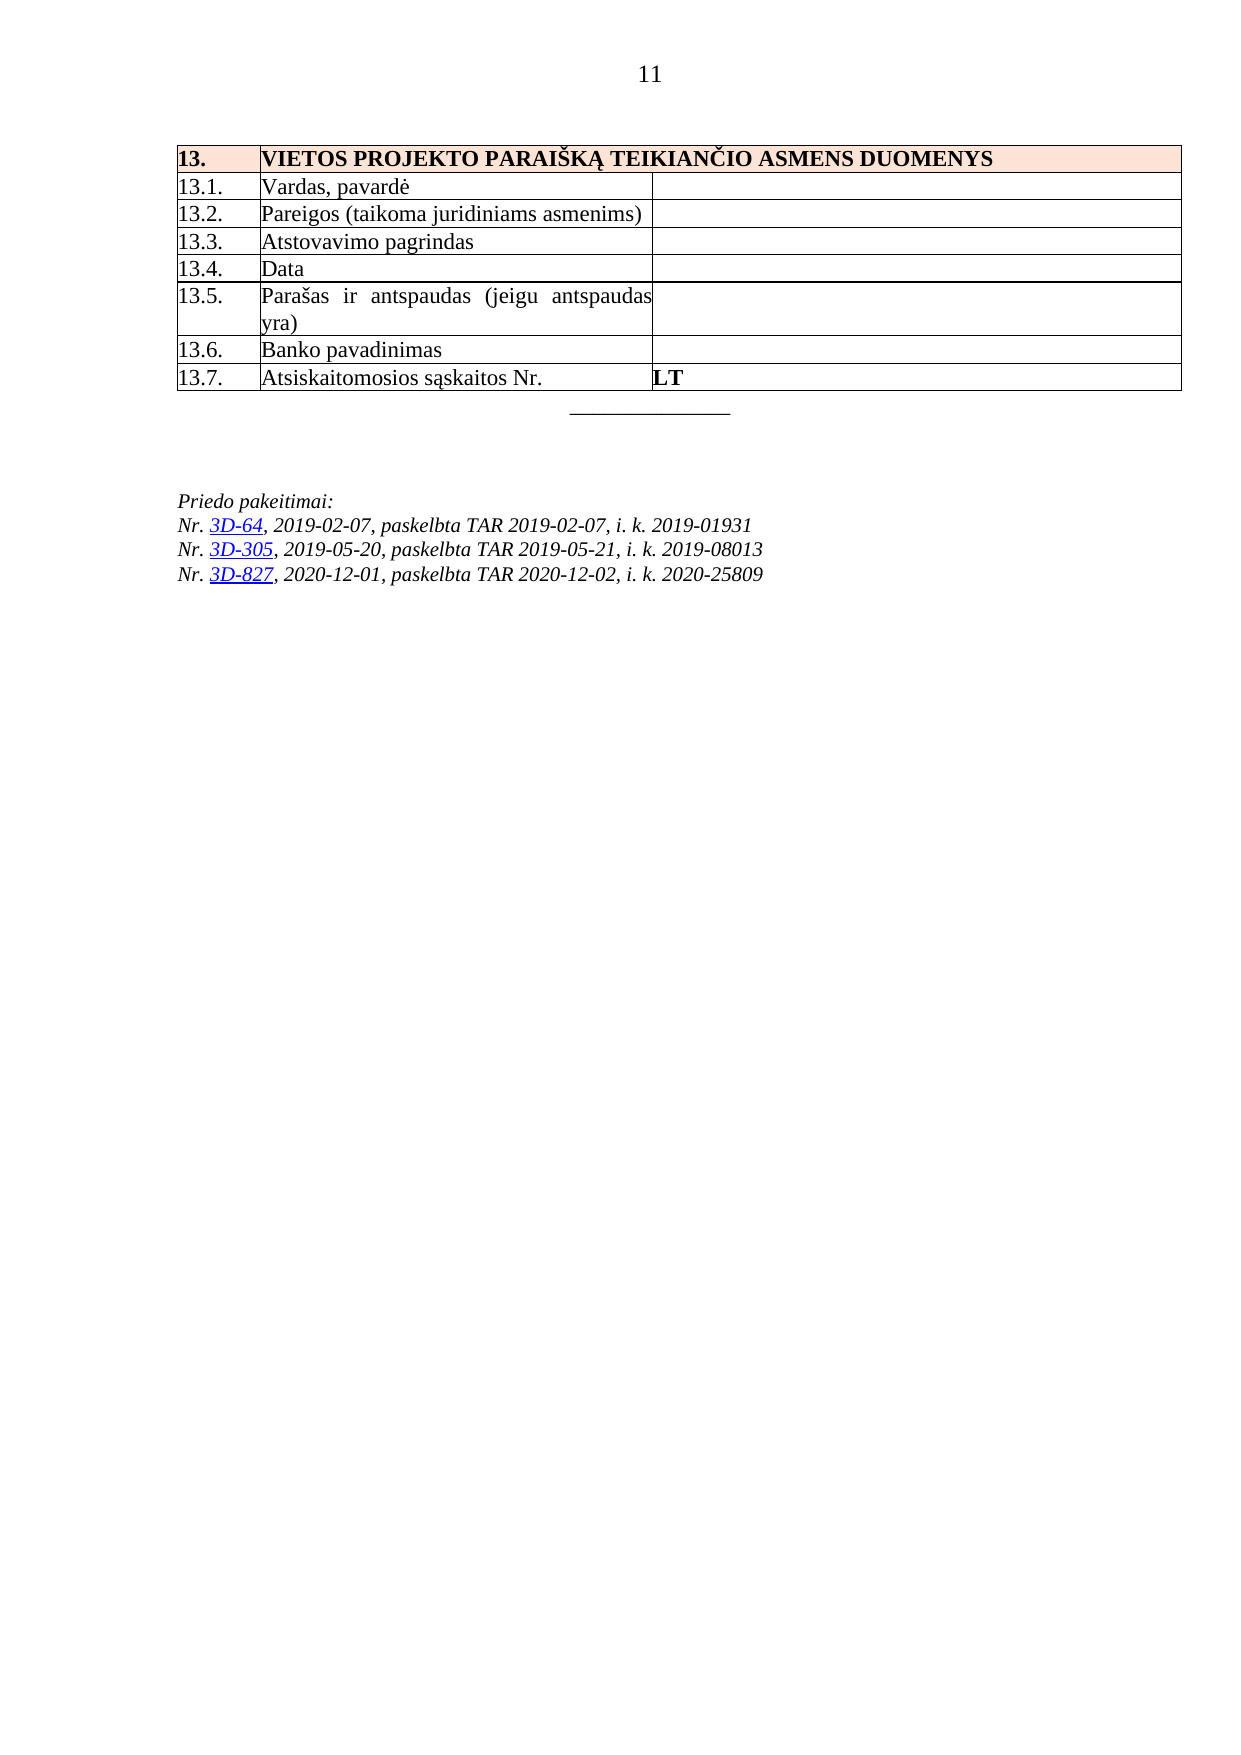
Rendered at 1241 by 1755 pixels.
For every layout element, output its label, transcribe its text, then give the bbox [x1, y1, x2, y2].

text ______________ [177, 391, 1122, 417]
table_cell [653, 173, 1181, 199]
table_cell 13.6. [178, 336, 260, 363]
table_cell [653, 336, 1181, 363]
text Nr. 3D-305, 2019-05-20, paskelbta TAR 2019-05-21, i. k. 2019-08013 [177, 537, 1122, 561]
table_cell Atsiskaitomosios sąskaitos Nr. [261, 364, 652, 390]
table_cell 13.4. [178, 255, 260, 281]
table_cell 13.2. [178, 200, 260, 227]
table_cell [653, 255, 1181, 281]
table_cell Parašas ir antspaudas (jeigu antspaudas yra) [261, 283, 652, 335]
table_cell LT [653, 364, 1181, 390]
text Nr. 3D-827, 2020-12-01, paskelbta TAR 2020-12-02, i. k. 2020-25809 [177, 561, 1122, 586]
table_cell Atstovavimo pagrindas [261, 228, 652, 254]
table_cell Pareigos (taikoma juridiniams asmenims) [261, 200, 652, 227]
table_cell 13.7. [178, 364, 260, 390]
table_header 13. [178, 146, 260, 172]
text Nr. 3D-64, 2019-02-07, paskelbta TAR 2019-02-07, i. k. 2019-01931 [177, 513, 1122, 537]
table_cell [653, 200, 1181, 227]
table_cell 13.3. [178, 228, 260, 254]
table_cell [653, 228, 1181, 254]
table_cell Vardas, pavardė [261, 173, 652, 199]
text Priedo pakeitimai: [177, 489, 1122, 513]
table_header VIETOS PROJEKTO PARAIŠKĄ TEIKIANČIO ASMENS DUOMENYS [261, 146, 1181, 172]
table_cell 13.1. [178, 173, 260, 199]
table_cell Banko pavadinimas [261, 336, 652, 363]
table_cell [653, 283, 1181, 335]
table_cell Data [261, 255, 652, 281]
table_cell 13.5. [178, 283, 260, 335]
